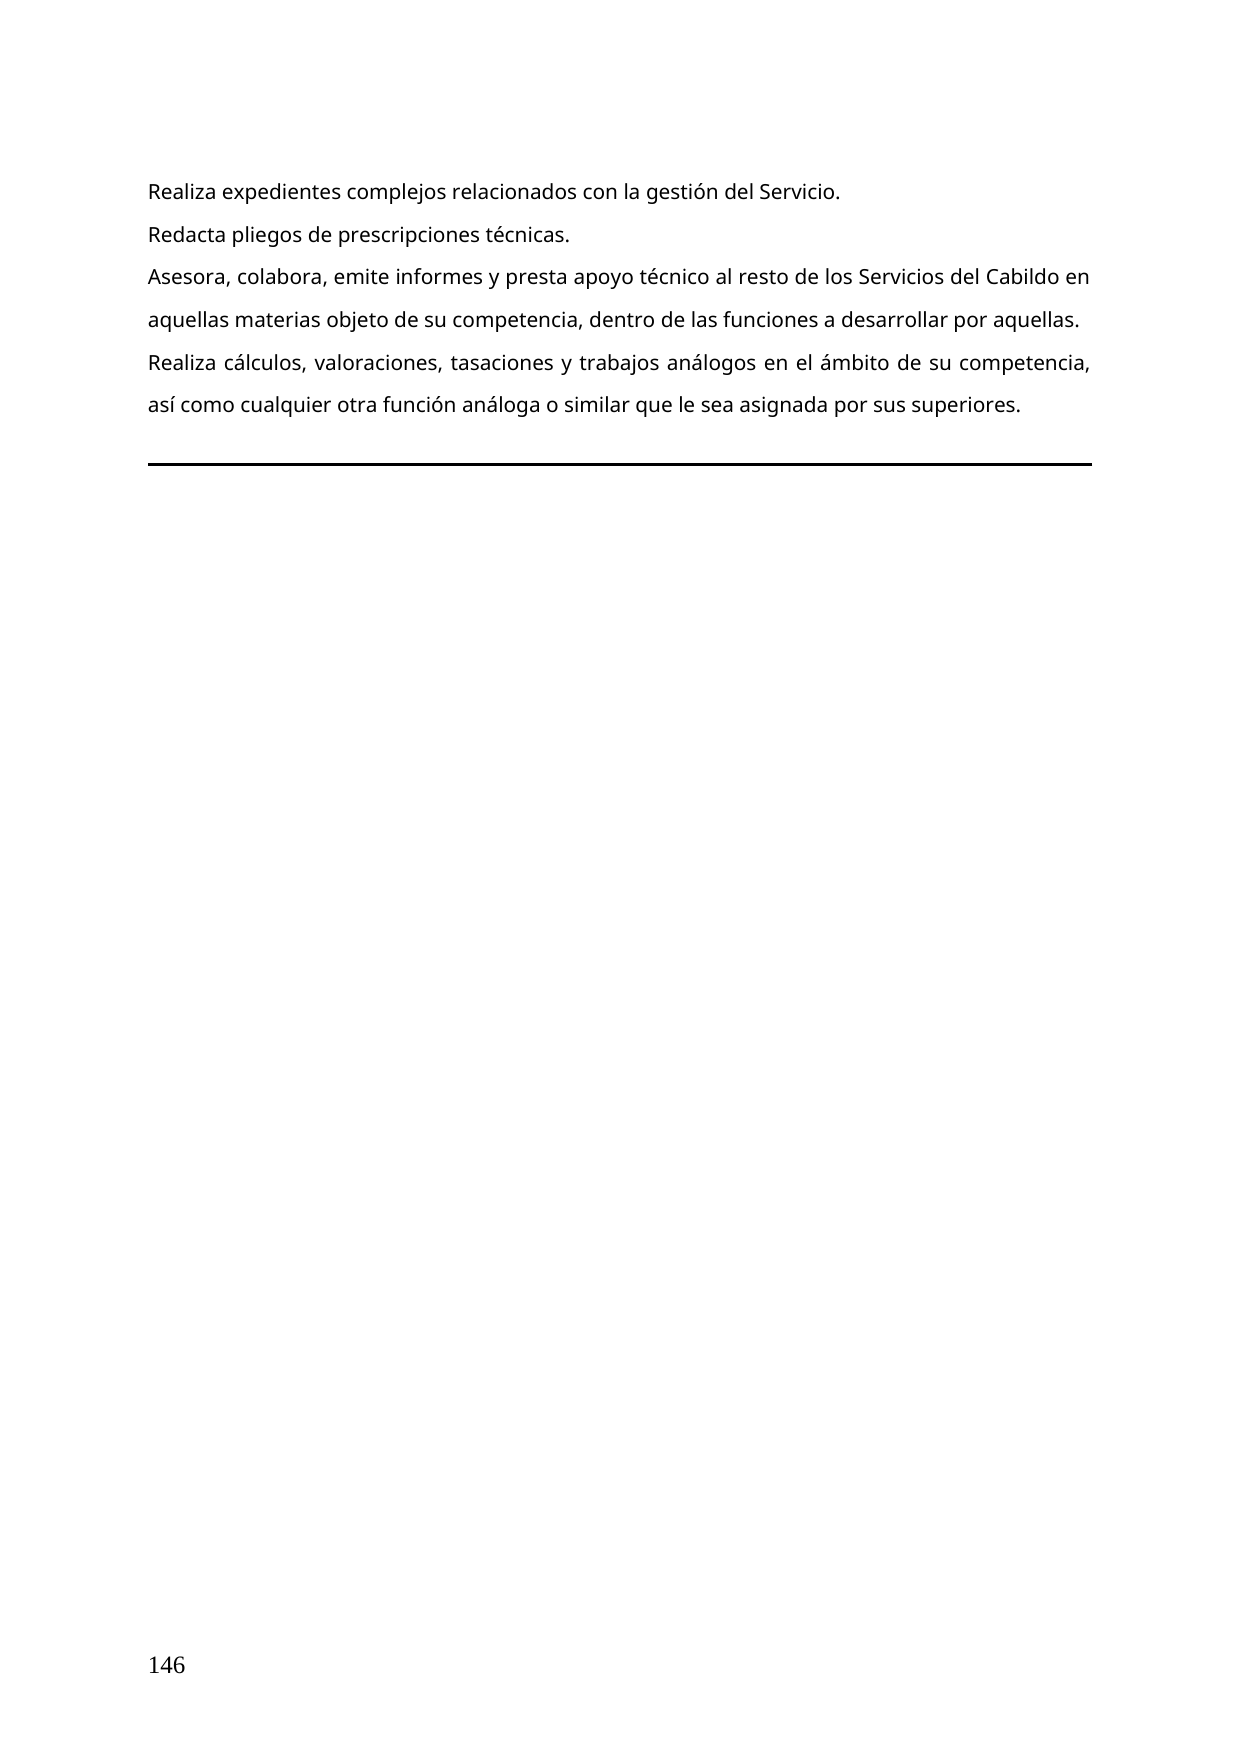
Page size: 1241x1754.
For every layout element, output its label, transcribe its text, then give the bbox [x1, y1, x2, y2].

text Realiza cálculos, valoraciones, tasaciones y trabajos análogos en el ámbito de su competencia, así como cualquier otra función análoga o similar que le sea asignada por sus superiores. [148, 348, 1092, 419]
text Redacta pliegos de prescripciones técnicas. [148, 220, 1092, 248]
text Asesora, colabora, emite informes y presta apoyo técnico al resto de los Servicios del Cabildo en aquellas materias objeto de su competencia, dentro de las funciones a desarrollar por aquellas. [148, 262, 1092, 333]
text Realiza expedientes complejos relacionados con la gestión del Servicio. [148, 177, 1092, 206]
